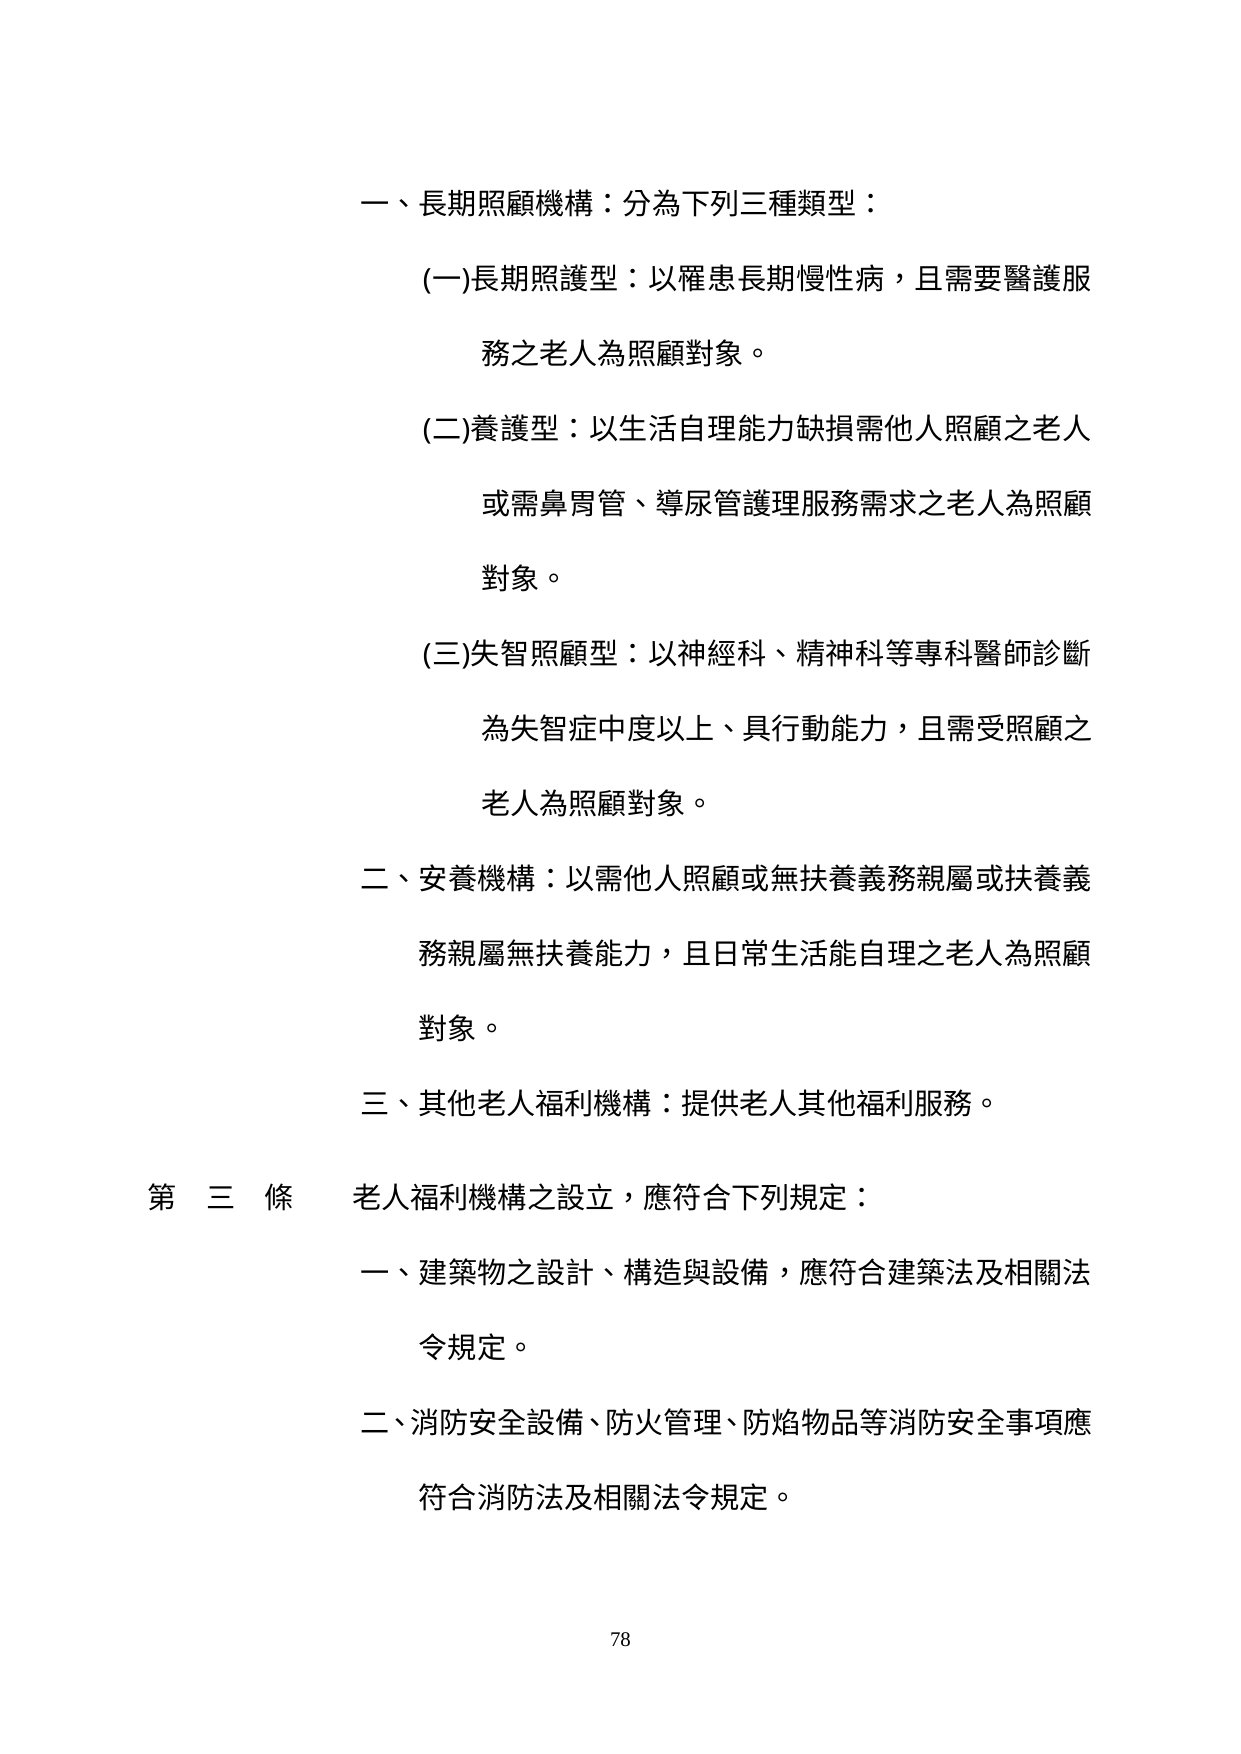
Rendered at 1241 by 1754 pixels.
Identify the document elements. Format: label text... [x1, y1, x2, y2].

text 第 三 條 老人福利機構之設立，應符合下列規定： [148, 1158, 1092, 1233]
text 二、安養機構：以需他人照顧或無扶養義務親屬或扶養義務親屬無扶養能力，且日常生活能自理之老人為照顧對象。 [360, 839, 1092, 1064]
text 三、其他老人福利機構：提供老人其他福利服務。 [360, 1064, 1092, 1139]
text 二、消防安全設備、防火管理、防焰物品等消防安全事項應符合消防法及相關法令規定。 [360, 1383, 1092, 1533]
text (二)養護型：以生活自理能力缺損需他人照顧之老人或需鼻胃管、導尿管護理服務需求之老人為照顧對象。 [423, 389, 1092, 614]
text 一、建築物之設計、構造與設備，應符合建築法及相關法令規定。 [360, 1233, 1092, 1383]
text (一)長期照護型：以罹患長期慢性病，且需要醫護服務之老人為照顧對象。 [423, 239, 1092, 389]
text (三)失智照顧型：以神經科、精神科等專科醫師診斷為失智症中度以上、具行動能力，且需受照顧之老人為照顧對象。 [423, 614, 1092, 839]
text 一、長期照顧機構：分為下列三種類型： [360, 164, 1092, 239]
